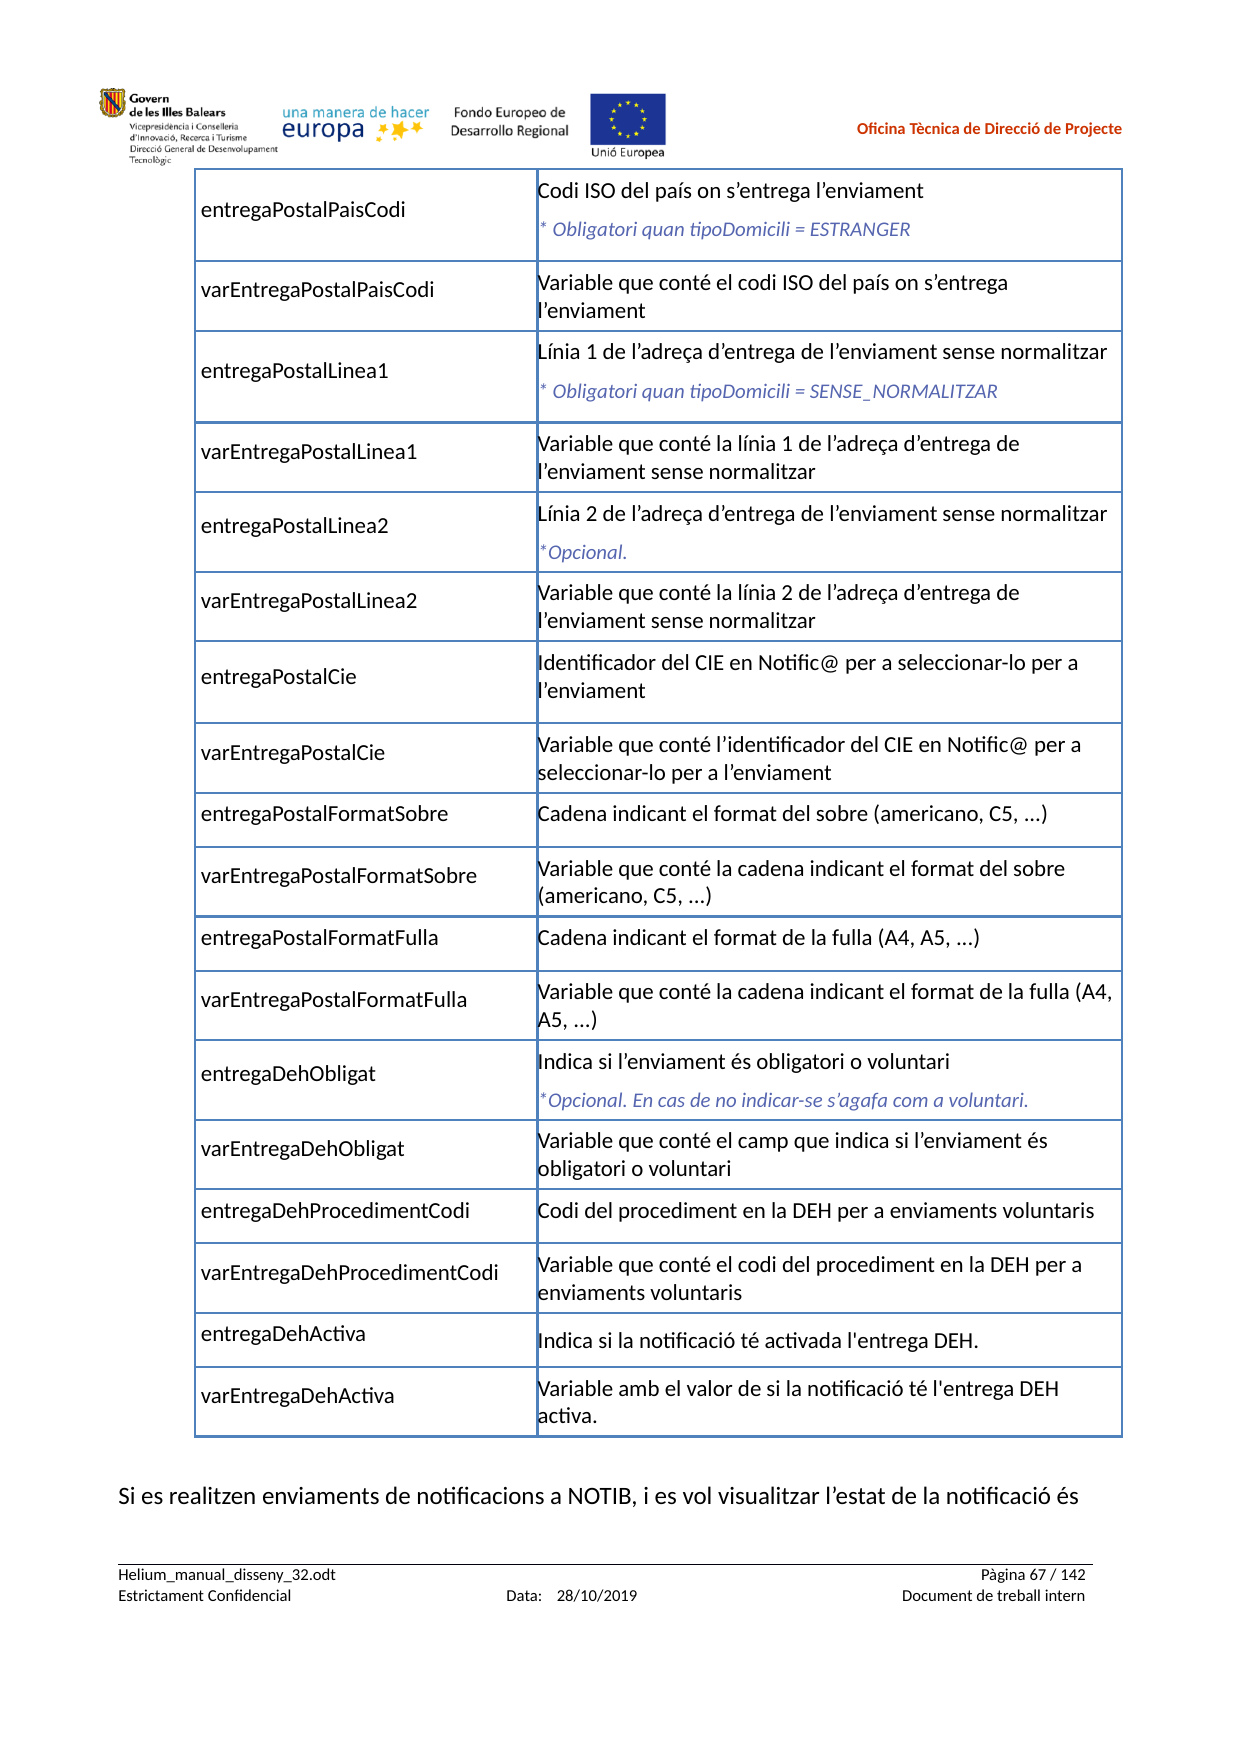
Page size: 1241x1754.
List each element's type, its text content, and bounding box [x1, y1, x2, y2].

table_cell entregaDehObligat [196, 1041, 536, 1118]
table_cell entregaDehProcedimentCodi [196, 1190, 536, 1242]
table_cell varEntregaPostalFormatFulla [196, 972, 536, 1039]
table_cell Variable que conté el codi ISO del país on s’entrega l’enviament [539, 262, 1121, 329]
table_cell Variable que conté la cadena indicant el format de la fulla (A4, A5, ...) [539, 972, 1121, 1039]
table_cell Cadena indicant el format del sobre (americano, C5, ...) [539, 794, 1121, 846]
table_cell varEntregaPostalPaisCodi [196, 262, 536, 329]
table_cell varEntregaPostalCie [196, 724, 536, 792]
table_cell Cadena indicant el format de la fulla (A4, A5, ...) [539, 918, 1121, 969]
table_cell Línia 1 de l’adreça d’entrega de l’enviament sense normalitzar * Obligatori quan tipoDomicili = SENSE_NORMALITZAR [539, 332, 1121, 421]
table_cell varEntregaPostalLinea1 [196, 424, 536, 491]
table_cell Línia 2 de l’adreça d’entrega de l’enviament sense normalitzar *Opcional. [539, 493, 1121, 571]
table_cell Variable que conté la cadena indicant el format del sobre (americano, C5, ...) [539, 848, 1121, 915]
table_cell Indica si la notificació té activada l'entrega DEH. [539, 1314, 1121, 1366]
table_cell Variable que conté el codi del procediment en la DEH per a enviaments voluntaris [539, 1244, 1121, 1312]
table_cell entregaPostalCie [196, 642, 536, 722]
table_cell Variable que conté la línia 1 de l’adreça d’entrega de l’enviament sense normalitzar [539, 424, 1121, 491]
table_cell Codi del procediment en la DEH per a enviaments voluntaris [539, 1190, 1121, 1242]
table_cell varEntregaDehProcedimentCodi [196, 1244, 536, 1312]
table_cell Codi ISO del país on s’entrega l’enviament * Obligatori quan tipoDomicili = ESTRANGER [539, 170, 1121, 260]
picture [99, 87, 668, 166]
table_cell Variable que conté el camp que indica si l’enviament és obligatori o voluntari [539, 1121, 1121, 1188]
table_cell entregaPostalLinea2 [196, 493, 536, 571]
table_cell entregaPostalFormatFulla [196, 918, 536, 969]
table_cell entregaDehActiva [196, 1314, 536, 1366]
table_cell entregaPostalLinea1 [196, 332, 536, 421]
table_cell Variable amb el valor de si la notificació té l'entrega DEH activa. [539, 1368, 1121, 1435]
table_cell Identificador del CIE en Notific@ per a seleccionar-lo per a l’enviament [539, 642, 1121, 722]
table_cell varEntregaDehObligat [196, 1121, 536, 1188]
table_cell Variable que conté la línia 2 de l’adreça d’entrega de l’enviament sense normalitzar [539, 573, 1121, 640]
table_cell entregaPostalPaisCodi [196, 170, 536, 260]
table_cell varEntregaDehActiva [196, 1368, 536, 1435]
table_cell varEntregaPostalFormatSobre [196, 848, 536, 915]
table_cell varEntregaPostalLinea2 [196, 573, 536, 640]
text Si es realitzen enviaments de notificacions a NOTIB, i es vol visualitzar l’estat de la notificació és [118, 1481, 1122, 1511]
table_cell Indica si l’enviament és obligatori o voluntari *Opcional. En cas de no indicar-se s’agafa com a voluntari. [539, 1041, 1121, 1118]
table_cell Variable que conté l’identificador del CIE en Notific@ per a seleccionar-lo per a l’enviament [539, 724, 1121, 792]
table_cell entregaPostalFormatSobre [196, 794, 536, 846]
